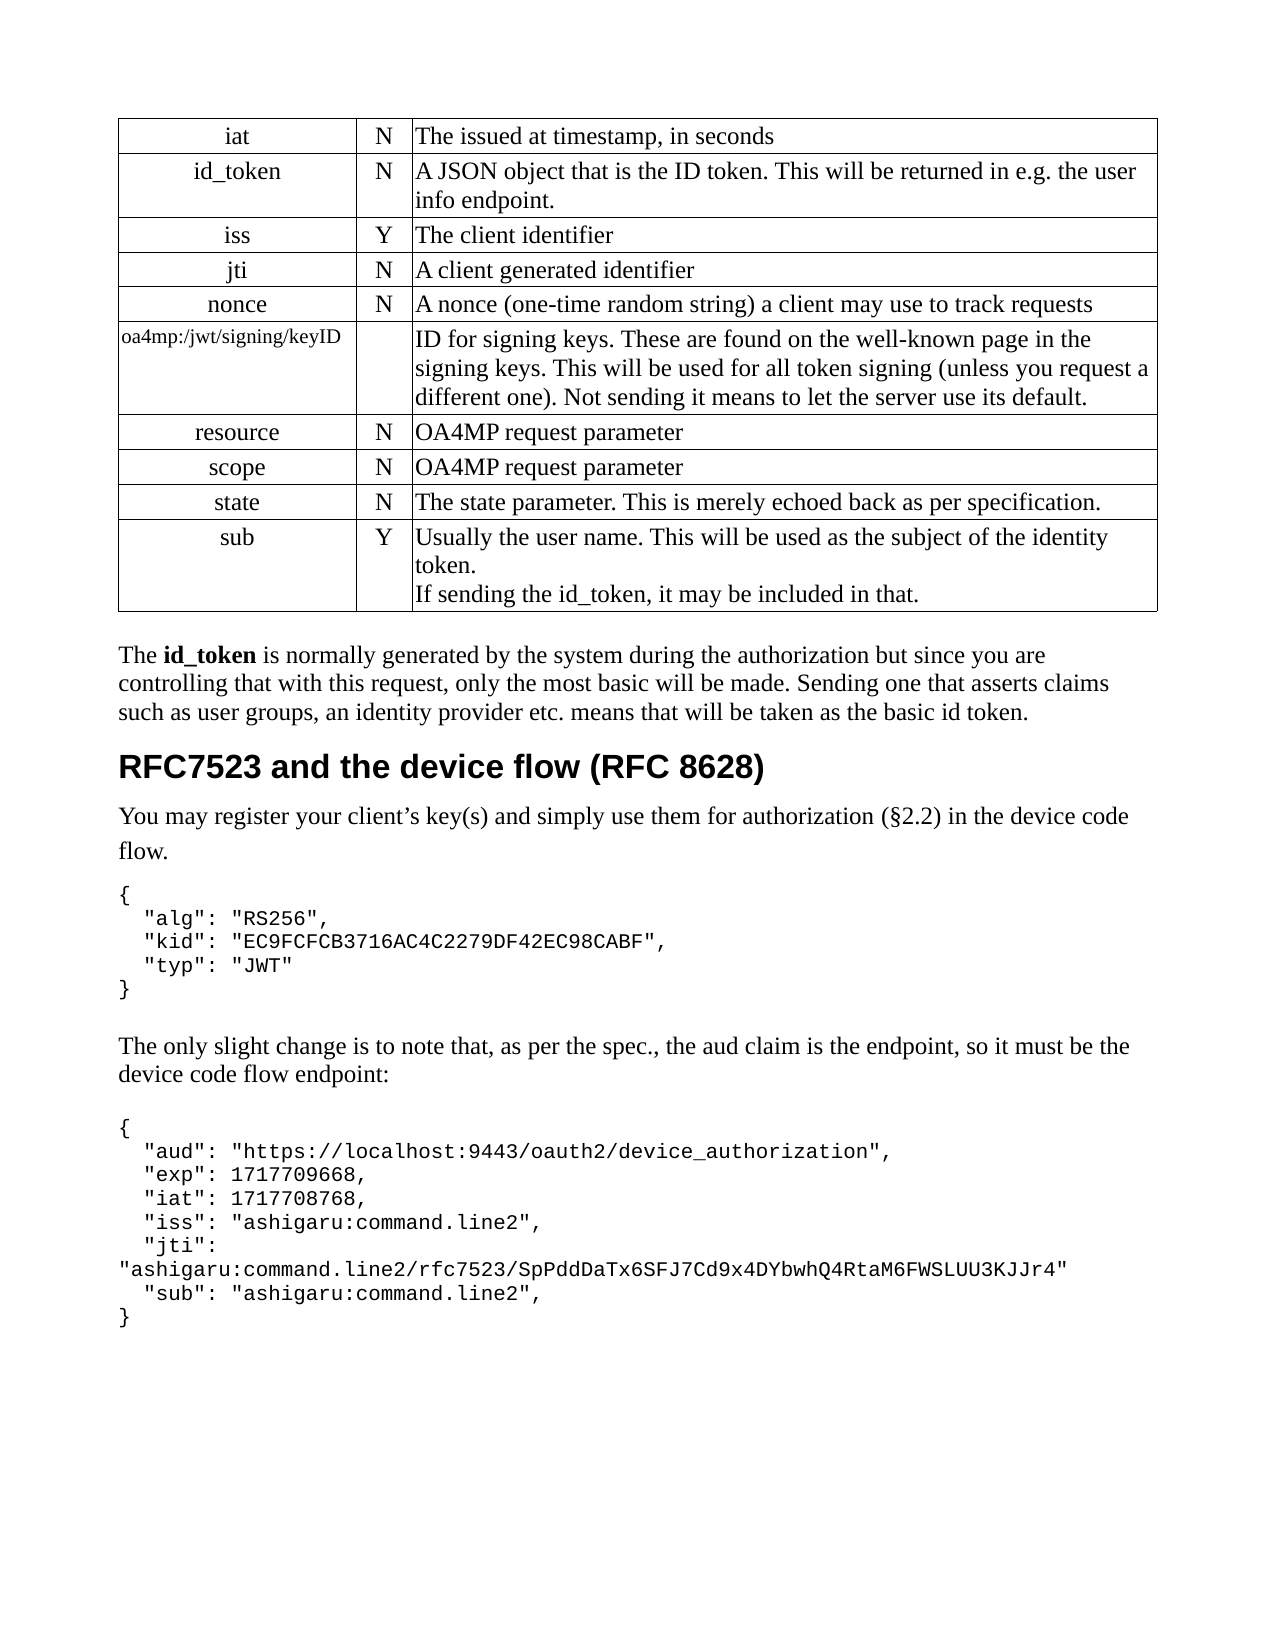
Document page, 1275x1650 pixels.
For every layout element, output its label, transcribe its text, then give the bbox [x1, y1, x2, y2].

text The only slight change is to note that, as per the spec., the aud claim is the endpoint, so it must be the device code flow endpoint: [118, 1031, 1157, 1088]
table_cell A JSON object that is the ID token. This will be returned in e.g. the user info endpoint. [413, 154, 1157, 217]
table_cell sub [119, 520, 356, 611]
text { "alg": "RS256", "kid": "EC9FCFCB3716AC4C2279DF42EC98CABF", "typ": "JWT" } [118, 884, 1157, 1002]
table_cell A nonce (one-time random string) a client may use to track requests [413, 287, 1157, 321]
text You may register your client’s key(s) and simply use them for authorization (§2.2) in the device code flow. [118, 798, 1157, 865]
table_cell scope [119, 450, 356, 483]
table_cell N [357, 485, 412, 518]
table_cell resource [119, 415, 356, 449]
table_cell state [119, 485, 356, 518]
table_cell N [357, 253, 412, 286]
table_cell The client identifier [413, 218, 1157, 252]
table_cell id_token [119, 154, 356, 217]
table_cell N [357, 450, 412, 483]
table_cell N [357, 154, 412, 217]
table_cell OA4MP request parameter [413, 450, 1157, 483]
table_cell nonce [119, 287, 356, 321]
table_cell Usually the user name. This will be used as the subject of the identity token. If sending the id_token, it may be included in that. [413, 520, 1157, 611]
table_cell The state parameter. This is merely echoed back as per specification. [413, 485, 1157, 518]
subtitle RFC7523 and the device flow (RFC 8628) [118, 747, 1157, 785]
table_cell Y [357, 520, 412, 611]
text The id_token is normally generated by the system during the authorization but since you are controlling that with this request, only the most basic will be made. Sending one that asserts claims such as user groups, an identity provider etc. means that will be taken as the basic id token. [118, 640, 1157, 726]
table_cell The issued at timestamp, in seconds [413, 119, 1157, 153]
table_cell Y [357, 218, 412, 252]
table_cell jti [119, 253, 356, 286]
table_cell OA4MP request parameter [413, 415, 1157, 449]
table_cell A client generated identifier [413, 253, 1157, 286]
text { "aud": "https://localhost:9443/oauth2/device_authorization", "exp": 1717709668, "iat": 1717708768, "iss": "ashigaru:command.line2", "jti": "ashigaru:command.line2/rfc7523/SpPddDaTx6SFJ7Cd9x4DYbwhQ4RtaM6FWSLUU3KJJr4" "sub": "ashigaru:command.line2", } [118, 1117, 1157, 1330]
table_cell N [357, 415, 412, 449]
table_cell N [357, 287, 412, 321]
table_cell oa4mp:/jwt/signing/keyID [119, 322, 356, 414]
table_cell ID for signing keys. These are found on the well-known page in the signing keys. This will be used for all token signing (unless you request a different one). Not sending it means to let the server use its default. [413, 322, 1157, 414]
table_cell N [357, 119, 412, 153]
table_cell iat [119, 119, 356, 153]
table_cell [357, 322, 412, 414]
table_cell iss [119, 218, 356, 252]
